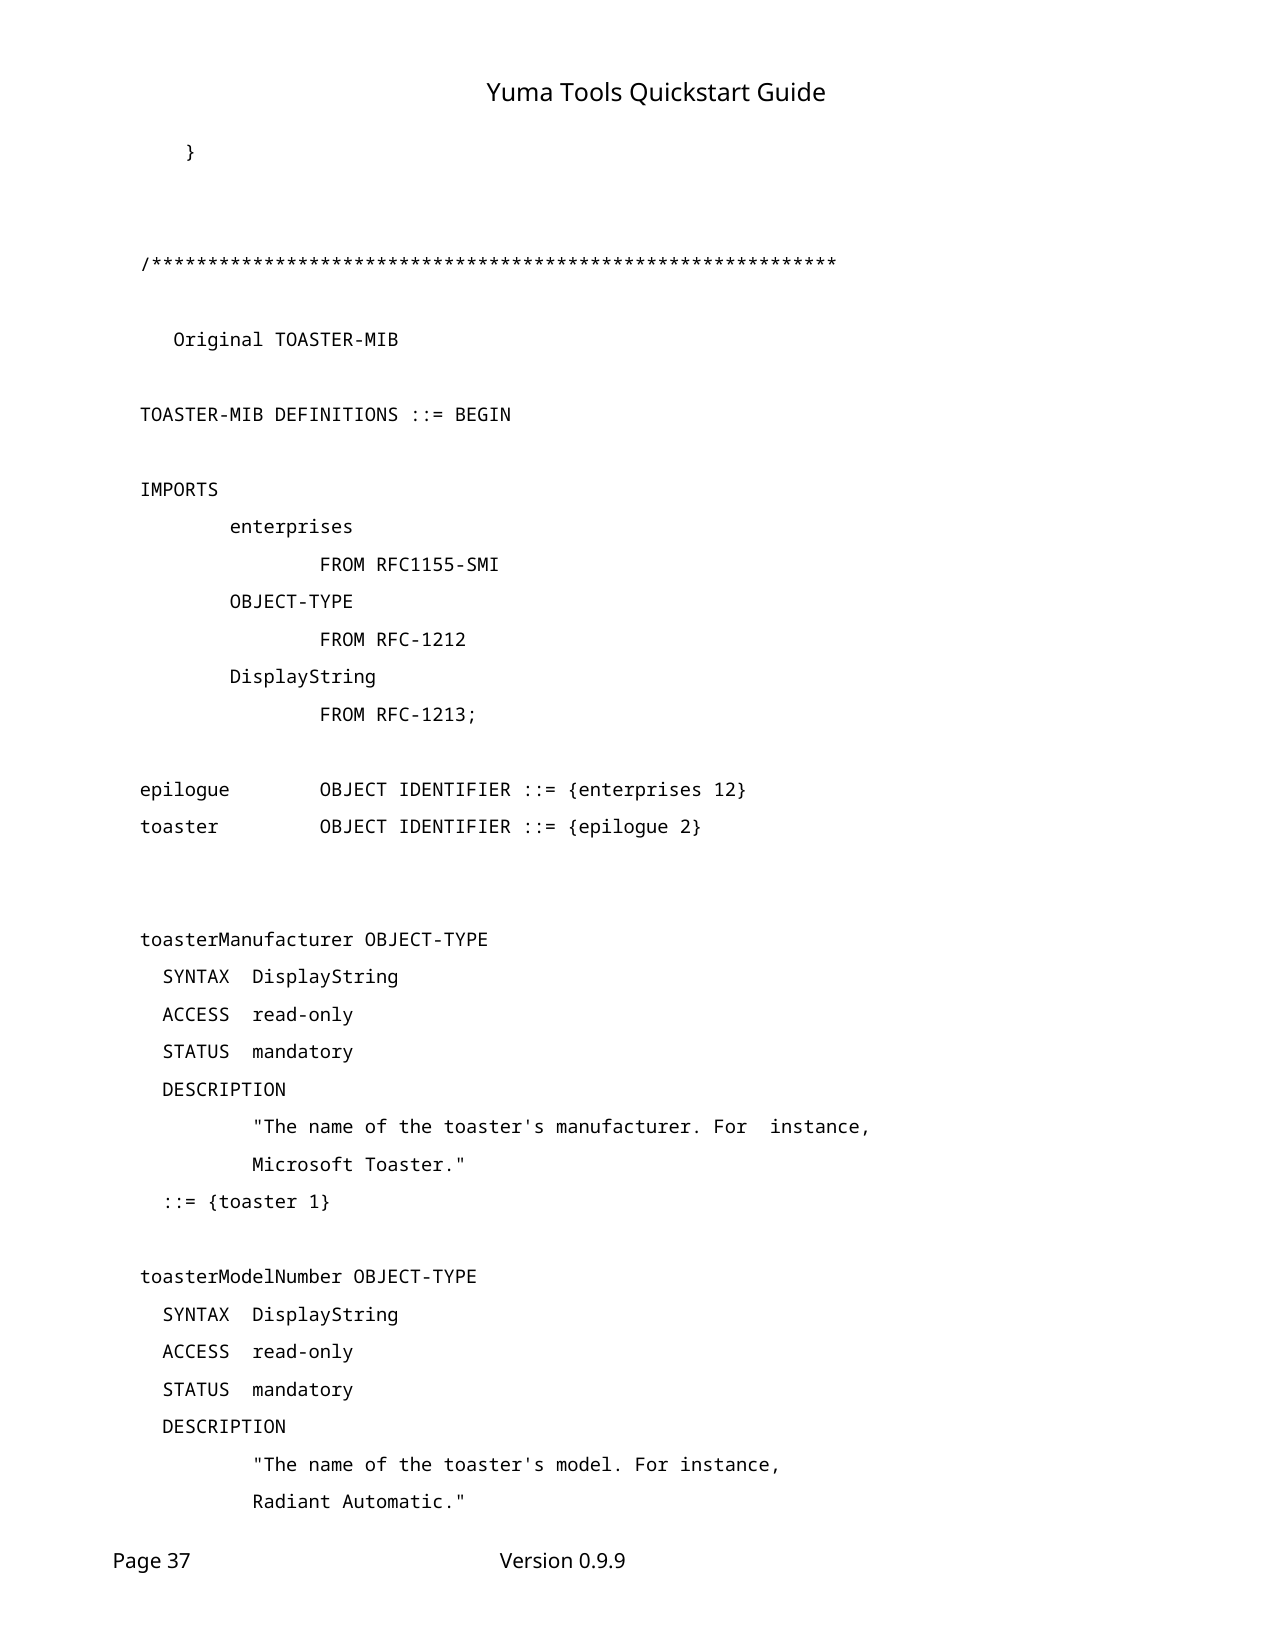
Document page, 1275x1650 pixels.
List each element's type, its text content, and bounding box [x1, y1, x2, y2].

text STATUS mandatory [139, 1038, 1200, 1064]
text DESCRIPTION [139, 1413, 1200, 1439]
text ::= {toaster 1} [139, 1188, 1200, 1214]
text STATUS mandatory [139, 1376, 1200, 1402]
text /************************************************************* [139, 251, 1200, 277]
text toasterManufacturer OBJECT-TYPE [139, 926, 1200, 952]
text DisplayString [139, 663, 1200, 689]
text IMPORTS [139, 476, 1200, 502]
text SYNTAX DisplayString [139, 1301, 1200, 1327]
text FROM RFC1155-SMI [139, 551, 1200, 577]
text ACCESS read-only [139, 1338, 1200, 1364]
text TOASTER-MIB DEFINITIONS ::= BEGIN [139, 401, 1200, 427]
text Microsoft Toaster." [139, 1151, 1200, 1177]
text toasterModelNumber OBJECT-TYPE [139, 1263, 1200, 1289]
text enterprises [139, 513, 1200, 539]
text SYNTAX DisplayString [139, 963, 1200, 989]
text "The name of the toaster's manufacturer. For instance, [139, 1113, 1200, 1139]
text FROM RFC-1212 [139, 626, 1200, 652]
text OBJECT-TYPE [139, 588, 1200, 614]
text ACCESS read-only [139, 1001, 1200, 1027]
text epilogue OBJECT IDENTIFIER ::= {enterprises 12} [139, 776, 1200, 802]
text "The name of the toaster's model. For instance, [139, 1451, 1200, 1477]
text } [139, 138, 1200, 164]
text Radiant Automatic." [139, 1488, 1200, 1514]
text toaster OBJECT IDENTIFIER ::= {epilogue 2} [139, 813, 1200, 839]
text FROM RFC-1213; [139, 701, 1200, 727]
text Original TOASTER-MIB [139, 326, 1200, 352]
text DESCRIPTION [139, 1076, 1200, 1102]
